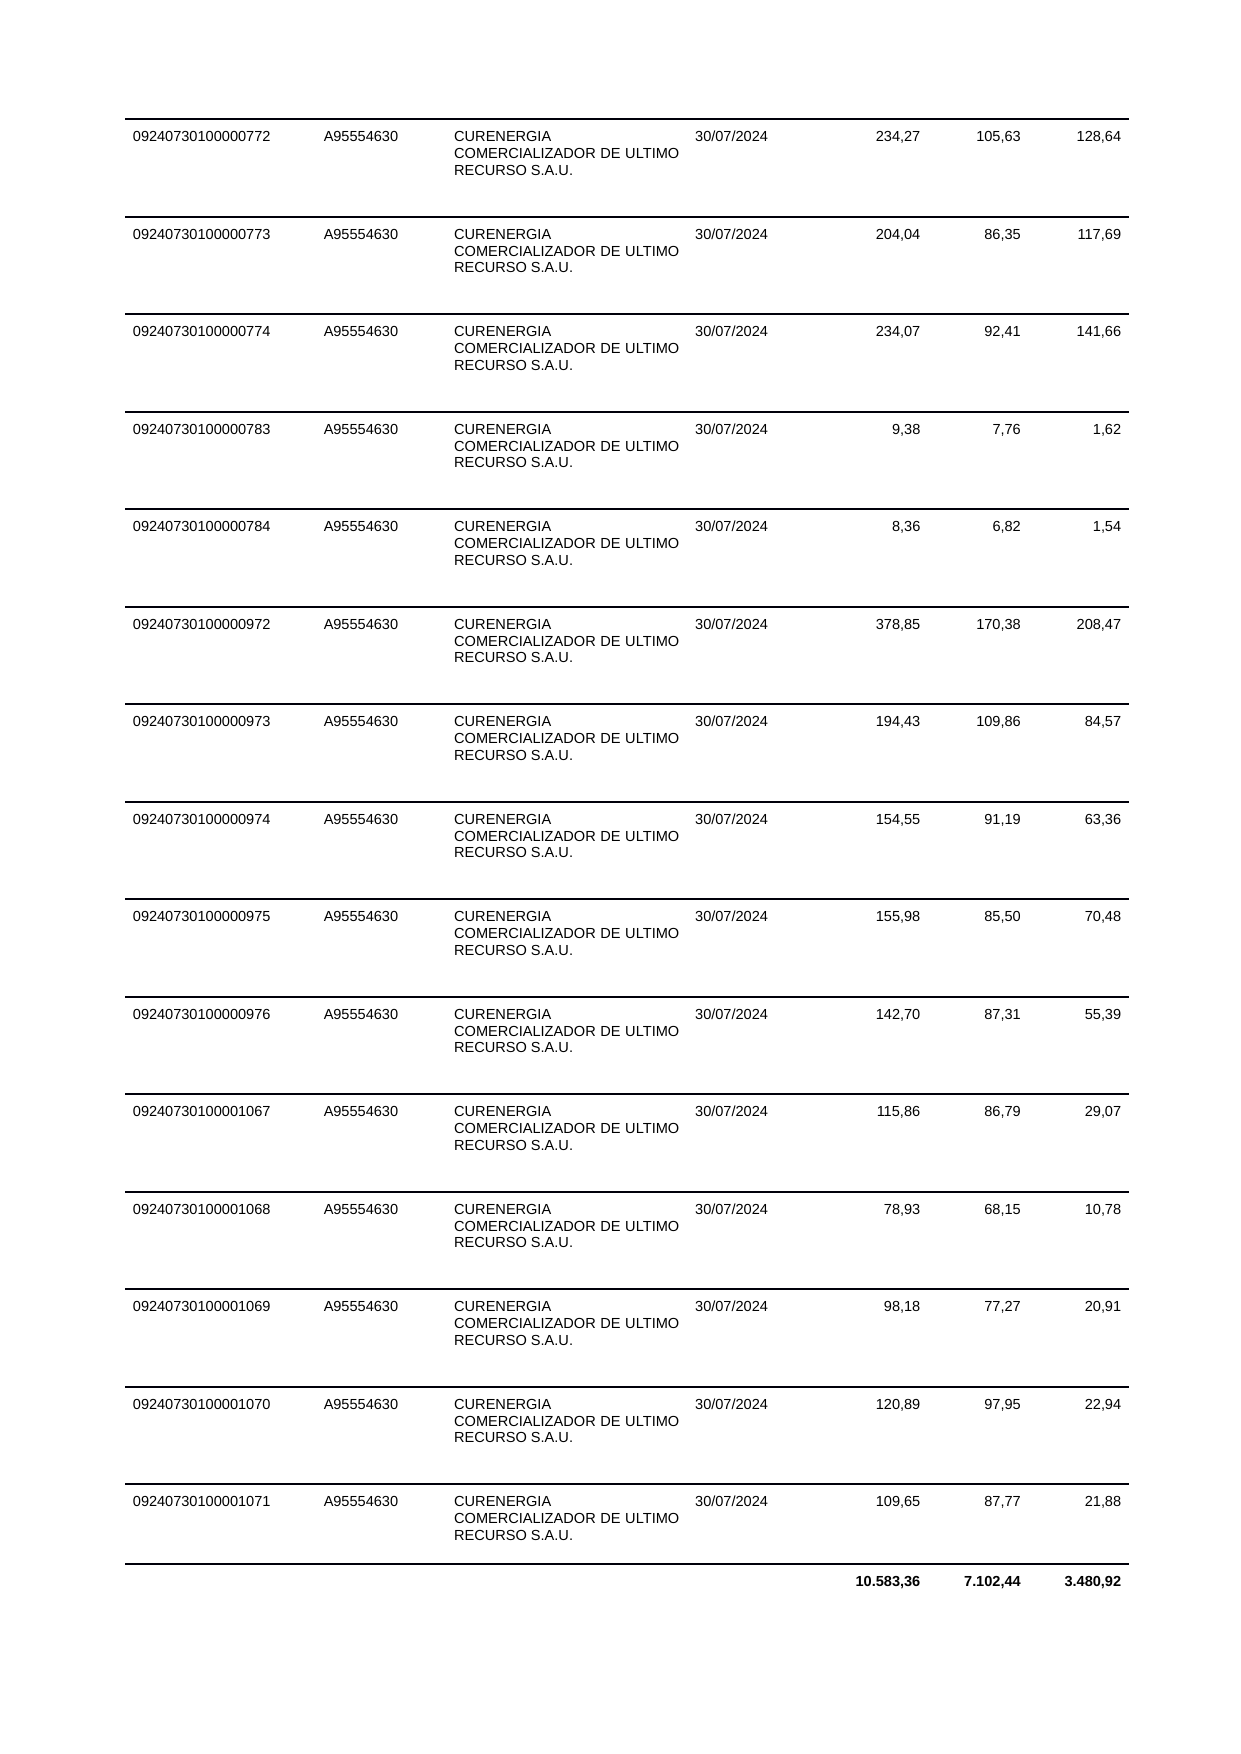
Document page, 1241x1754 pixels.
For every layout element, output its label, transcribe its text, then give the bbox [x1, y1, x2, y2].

table_cell 09240730100000972 [125, 608, 316, 703]
table_cell [316, 1565, 446, 1627]
table_cell 6,82 [928, 510, 1028, 606]
table_cell 30/07/2024 [687, 1388, 818, 1483]
table_cell CURENERGIA COMERCIALIZADOR DE ULTIMO RECURSO S.A.U. [446, 1485, 687, 1563]
table_cell CURENERGIA COMERCIALIZADOR DE ULTIMO RECURSO S.A.U. [446, 413, 687, 508]
table_cell CURENERGIA COMERCIALIZADOR DE ULTIMO RECURSO S.A.U. [446, 1193, 687, 1288]
table_cell 142,70 [818, 998, 928, 1093]
table_cell 1,62 [1028, 413, 1129, 508]
table_cell 30/07/2024 [687, 413, 818, 508]
table_cell 86,79 [928, 1095, 1028, 1191]
table_cell 7.102,44 [928, 1565, 1028, 1627]
table_cell 30/07/2024 [687, 608, 818, 703]
table_cell CURENERGIA COMERCIALIZADOR DE ULTIMO RECURSO S.A.U. [446, 218, 687, 313]
table_cell 09240730100001067 [125, 1095, 316, 1191]
table_cell CURENERGIA COMERCIALIZADOR DE ULTIMO RECURSO S.A.U. [446, 998, 687, 1093]
table_cell CURENERGIA COMERCIALIZADOR DE ULTIMO RECURSO S.A.U. [446, 1095, 687, 1191]
table_cell 09240730100000772 [125, 120, 316, 216]
table_cell 30/07/2024 [687, 120, 818, 216]
table_cell 30/07/2024 [687, 705, 818, 801]
table_cell 128,64 [1028, 120, 1129, 216]
table_cell 117,69 [1028, 218, 1129, 313]
table_cell CURENERGIA COMERCIALIZADOR DE ULTIMO RECURSO S.A.U. [446, 608, 687, 703]
table_cell 234,07 [818, 315, 928, 411]
table_cell 22,94 [1028, 1388, 1129, 1483]
table_cell A95554630 [316, 705, 446, 801]
table_cell 10,78 [1028, 1193, 1129, 1288]
table_cell A95554630 [316, 900, 446, 996]
table_cell 10.583,36 [818, 1565, 928, 1627]
table_cell A95554630 [316, 1095, 446, 1191]
table_cell 09240730100000976 [125, 998, 316, 1093]
table_cell 97,95 [928, 1388, 1028, 1483]
table_cell 77,27 [928, 1290, 1028, 1386]
table_cell CURENERGIA COMERCIALIZADOR DE ULTIMO RECURSO S.A.U. [446, 510, 687, 606]
table_cell 30/07/2024 [687, 900, 818, 996]
table_cell 109,86 [928, 705, 1028, 801]
table_cell CURENERGIA COMERCIALIZADOR DE ULTIMO RECURSO S.A.U. [446, 1388, 687, 1483]
table_cell A95554630 [316, 1388, 446, 1483]
table_cell 7,76 [928, 413, 1028, 508]
table_cell 70,48 [1028, 900, 1129, 996]
table_cell CURENERGIA COMERCIALIZADOR DE ULTIMO RECURSO S.A.U. [446, 900, 687, 996]
table_cell CURENERGIA COMERCIALIZADOR DE ULTIMO RECURSO S.A.U. [446, 120, 687, 216]
table_cell 87,77 [928, 1485, 1028, 1563]
table_cell A95554630 [316, 218, 446, 313]
table_cell 84,57 [1028, 705, 1129, 801]
table_cell 30/07/2024 [687, 218, 818, 313]
table_cell A95554630 [316, 413, 446, 508]
table_cell 378,85 [818, 608, 928, 703]
table_cell 30/07/2024 [687, 1290, 818, 1386]
table_cell A95554630 [316, 120, 446, 216]
table_cell 154,55 [818, 803, 928, 898]
table_cell [687, 1565, 818, 1627]
table_cell 09240730100000784 [125, 510, 316, 606]
table_cell 92,41 [928, 315, 1028, 411]
table_cell 09240730100000975 [125, 900, 316, 996]
table_cell 115,86 [818, 1095, 928, 1191]
table_cell 155,98 [818, 900, 928, 996]
table_cell 234,27 [818, 120, 928, 216]
table_cell A95554630 [316, 1485, 446, 1563]
table_cell 09240730100000773 [125, 218, 316, 313]
table_cell 98,18 [818, 1290, 928, 1386]
table_cell 3.480,92 [1028, 1565, 1129, 1627]
table_cell CURENERGIA COMERCIALIZADOR DE ULTIMO RECURSO S.A.U. [446, 803, 687, 898]
table_cell 208,47 [1028, 608, 1129, 703]
table_cell 09240730100001070 [125, 1388, 316, 1483]
table_cell 21,88 [1028, 1485, 1129, 1563]
table_cell 09240730100001071 [125, 1485, 316, 1563]
table_cell 91,19 [928, 803, 1028, 898]
table_cell 1,54 [1028, 510, 1129, 606]
table_cell A95554630 [316, 608, 446, 703]
table_cell A95554630 [316, 510, 446, 606]
table_cell 86,35 [928, 218, 1028, 313]
table_cell 120,89 [818, 1388, 928, 1483]
table_cell 87,31 [928, 998, 1028, 1093]
table_cell 09240730100000974 [125, 803, 316, 898]
table_cell 29,07 [1028, 1095, 1129, 1191]
table_cell [446, 1565, 687, 1627]
table_cell CURENERGIA COMERCIALIZADOR DE ULTIMO RECURSO S.A.U. [446, 1290, 687, 1386]
table_cell 68,15 [928, 1193, 1028, 1288]
table_cell A95554630 [316, 315, 446, 411]
table_cell 30/07/2024 [687, 1193, 818, 1288]
table_cell CURENERGIA COMERCIALIZADOR DE ULTIMO RECURSO S.A.U. [446, 705, 687, 801]
table_cell 194,43 [818, 705, 928, 801]
table_cell 09240730100000774 [125, 315, 316, 411]
table_cell 30/07/2024 [687, 1485, 818, 1563]
table_cell A95554630 [316, 1193, 446, 1288]
table_cell A95554630 [316, 1290, 446, 1386]
table_cell 20,91 [1028, 1290, 1129, 1386]
table_cell 204,04 [818, 218, 928, 313]
table_cell 170,38 [928, 608, 1028, 703]
table_cell 85,50 [928, 900, 1028, 996]
table_cell 78,93 [818, 1193, 928, 1288]
table_cell 09240730100001069 [125, 1290, 316, 1386]
table_cell 9,38 [818, 413, 928, 508]
table_cell 55,39 [1028, 998, 1129, 1093]
table_cell 09240730100000973 [125, 705, 316, 801]
table_cell 30/07/2024 [687, 315, 818, 411]
table_cell 30/07/2024 [687, 998, 818, 1093]
table_cell 09240730100000783 [125, 413, 316, 508]
table_cell 105,63 [928, 120, 1028, 216]
table_cell A95554630 [316, 803, 446, 898]
table_cell A95554630 [316, 998, 446, 1093]
table_cell 8,36 [818, 510, 928, 606]
table_cell 141,66 [1028, 315, 1129, 411]
table_cell 30/07/2024 [687, 510, 818, 606]
table_cell 30/07/2024 [687, 803, 818, 898]
table_cell 63,36 [1028, 803, 1129, 898]
table_cell 109,65 [818, 1485, 928, 1563]
table_cell [125, 1565, 316, 1627]
table_cell 30/07/2024 [687, 1095, 818, 1191]
table_cell 09240730100001068 [125, 1193, 316, 1288]
table_cell CURENERGIA COMERCIALIZADOR DE ULTIMO RECURSO S.A.U. [446, 315, 687, 411]
